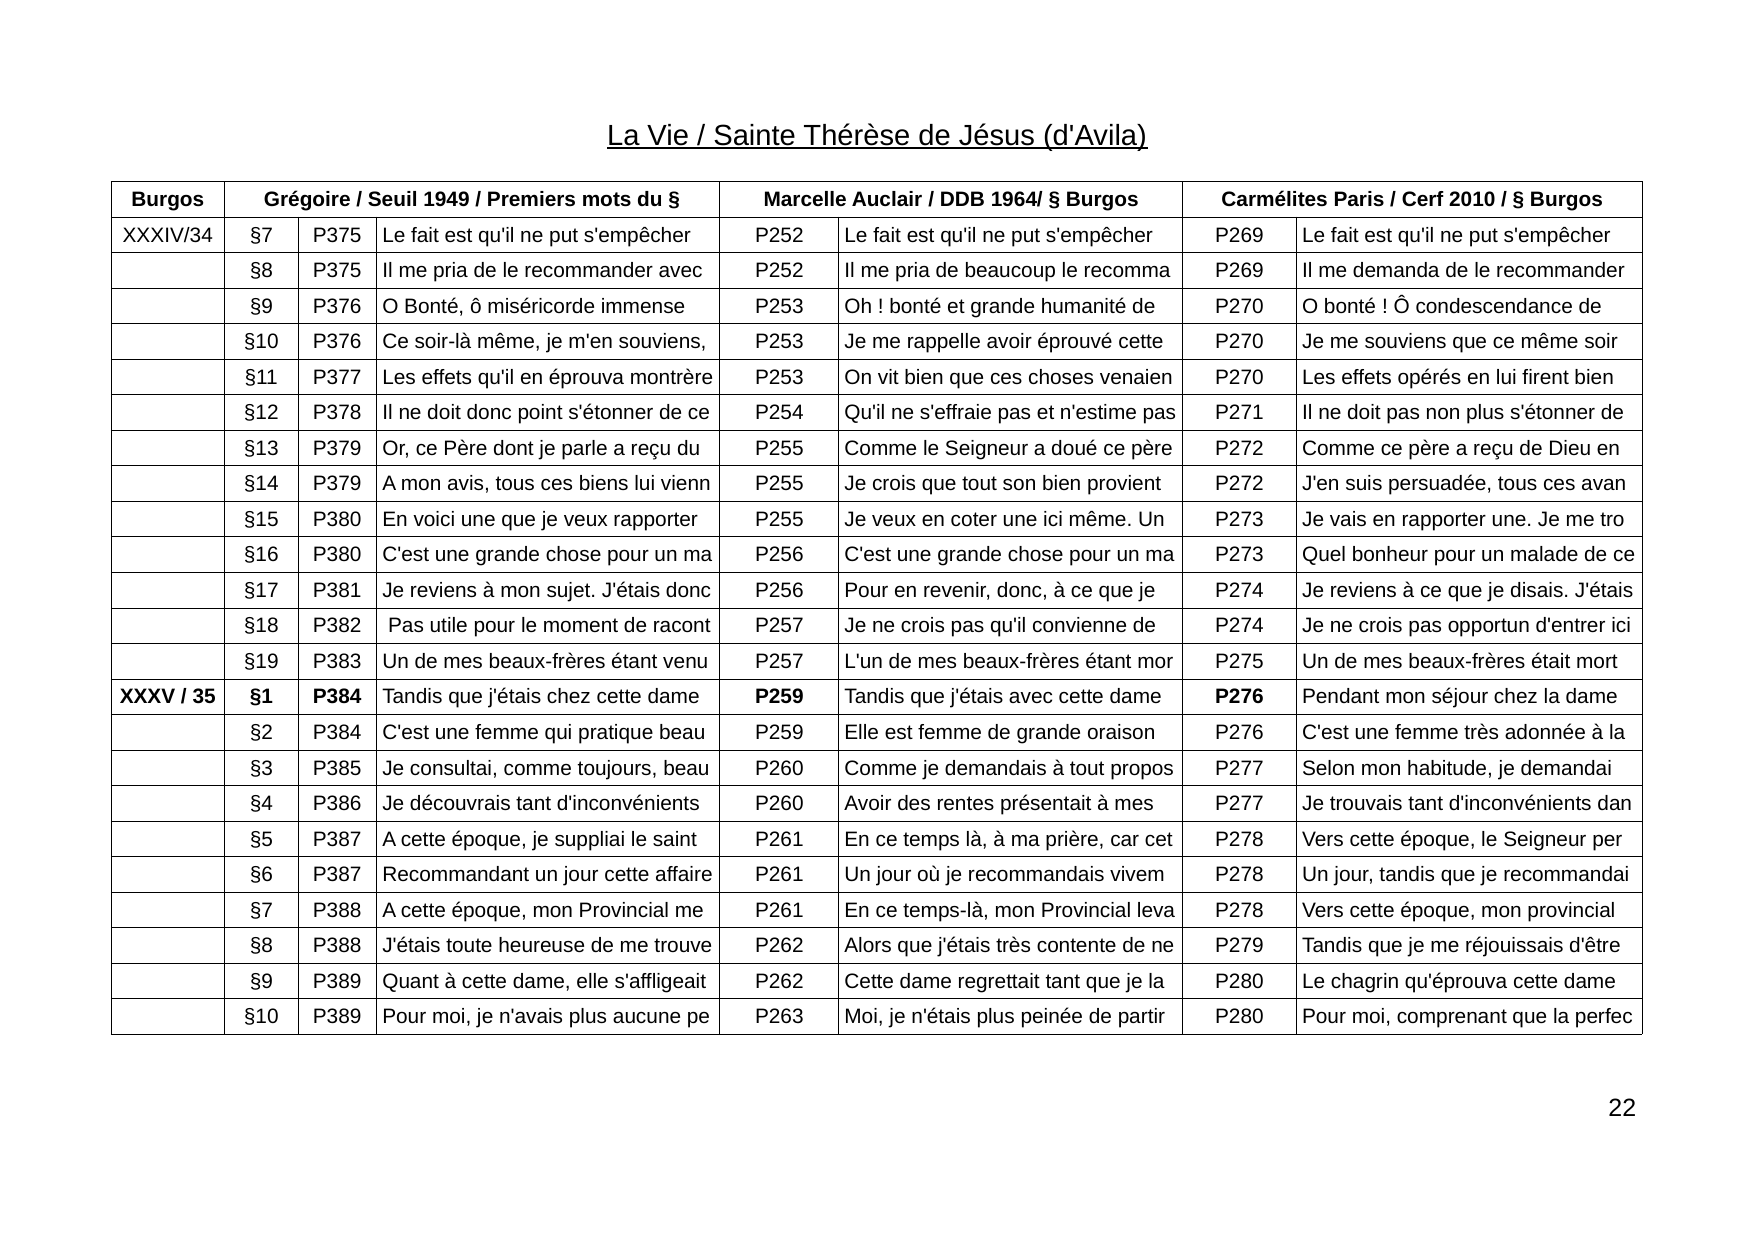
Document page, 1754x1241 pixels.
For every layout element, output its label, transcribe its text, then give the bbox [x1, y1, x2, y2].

table_cell P380 [299, 502, 376, 536]
table_cell Je consultai, comme toujours, beau [377, 751, 719, 785]
table_cell Il me pria de beaucoup le recomma [839, 253, 1182, 288]
table_cell Avoir des rentes présentait à mes [839, 786, 1182, 821]
table_cell Selon mon habitude, je demandai [1297, 751, 1642, 785]
table_cell Oh ! bonté et grande humanité de [839, 289, 1182, 323]
table_cell [112, 502, 224, 536]
table_cell Comme le Seigneur a doué ce père [839, 431, 1182, 465]
table_cell Alors que j'étais très contente de ne [839, 928, 1182, 963]
table_cell P382 [299, 609, 376, 643]
table_cell Je reviens à ce que je disais. J'étais [1297, 573, 1642, 607]
table_cell P381 [299, 573, 376, 607]
table_cell P387 [299, 857, 376, 892]
table_cell Les effets opérés en lui firent bien [1297, 360, 1642, 394]
table_cell §12 [225, 395, 298, 430]
table_cell Pas utile pour le moment de racont [377, 609, 719, 643]
table_cell P375 [299, 218, 376, 252]
table_cell Un jour, tandis que je recommandai [1297, 857, 1642, 892]
table_cell [112, 857, 224, 892]
table_cell P280 [1183, 964, 1296, 998]
table_cell Je me rappelle avoir éprouvé cette [839, 324, 1182, 359]
table_cell Qu'il ne s'effraie pas et n'estime pas [839, 395, 1182, 430]
table_cell A mon avis, tous ces biens lui vienn [377, 466, 719, 501]
table_cell P276 [1183, 680, 1296, 714]
table_cell Cette dame regrettait tant que je la [839, 964, 1182, 998]
table_cell §7 [225, 218, 298, 252]
table_cell Quel bonheur pour un malade de ce [1297, 537, 1642, 572]
table_cell §3 [225, 751, 298, 785]
table_cell Un de mes beaux-frères était mort [1297, 644, 1642, 678]
table_cell P269 [1183, 218, 1296, 252]
table_cell [112, 928, 224, 963]
table_cell [112, 289, 224, 323]
table_cell Carmélites Paris / Cerf 2010 / § Burgos [1183, 182, 1642, 217]
table_cell §8 [225, 928, 298, 963]
table_cell P389 [299, 964, 376, 998]
table_cell P271 [1183, 395, 1296, 430]
table_cell Il ne doit donc point s'étonner de ce [377, 395, 719, 430]
table_cell Je découvrais tant d'inconvénients [377, 786, 719, 821]
table_cell P256 [720, 573, 838, 607]
table_cell P274 [1183, 573, 1296, 607]
table_cell §19 [225, 644, 298, 678]
table_cell P387 [299, 822, 376, 856]
table_cell [112, 253, 224, 288]
table_cell P389 [299, 999, 376, 1034]
table_cell [112, 431, 224, 465]
table_cell Les effets qu'il en éprouva montrère [377, 360, 719, 394]
table_cell P273 [1183, 502, 1296, 536]
table_cell P253 [720, 360, 838, 394]
table_cell Or, ce Père dont je parle a reçu du [377, 431, 719, 465]
table_cell P384 [299, 715, 376, 749]
table_cell Je ne crois pas qu'il convienne de [839, 609, 1182, 643]
table_cell §10 [225, 324, 298, 359]
table_cell P259 [720, 680, 838, 714]
table_cell C'est une femme qui pratique beau [377, 715, 719, 749]
table_cell [112, 893, 224, 927]
table_cell [112, 786, 224, 821]
table_cell En voici une que je veux rapporter [377, 502, 719, 536]
table_cell Il me demanda de le recommander [1297, 253, 1642, 288]
table_cell P252 [720, 253, 838, 288]
table_cell Tandis que j'étais avec cette dame [839, 680, 1182, 714]
table_cell P261 [720, 893, 838, 927]
table_cell Burgos [112, 182, 224, 217]
table_cell P385 [299, 751, 376, 785]
table_cell P269 [1183, 253, 1296, 288]
table_cell Le fait est qu'il ne put s'empêcher [1297, 218, 1642, 252]
table_cell Le chagrin qu'éprouva cette dame [1297, 964, 1642, 998]
table_cell §17 [225, 573, 298, 607]
table_cell Le fait est qu'il ne put s'empêcher [839, 218, 1182, 252]
table_cell Pendant mon séjour chez la dame [1297, 680, 1642, 714]
table_cell Quant à cette dame, elle s'affligeait [377, 964, 719, 998]
table_cell P253 [720, 289, 838, 323]
table_cell P257 [720, 609, 838, 643]
table_cell Grégoire / Seuil 1949 / Premiers mots du § [225, 182, 719, 217]
table_cell Comme je demandais à tout propos [839, 751, 1182, 785]
table_cell Il me pria de le recommander avec [377, 253, 719, 288]
table_cell P379 [299, 431, 376, 465]
table_cell [112, 715, 224, 749]
table_cell Je crois que tout son bien provient [839, 466, 1182, 501]
table_cell En ce temps là, à ma prière, car cet [839, 822, 1182, 856]
table_cell Je ne crois pas opportun d'entrer ici [1297, 609, 1642, 643]
table_cell P376 [299, 289, 376, 323]
table_cell L'un de mes beaux-frères étant mor [839, 644, 1182, 678]
table_cell J'en suis persuadée, tous ces avan [1297, 466, 1642, 501]
table_cell P375 [299, 253, 376, 288]
table_cell C'est une grande chose pour un ma [377, 537, 719, 572]
table_cell Je me souviens que ce même soir [1297, 324, 1642, 359]
table_cell Vers cette époque, le Seigneur per [1297, 822, 1642, 856]
table_cell P378 [299, 395, 376, 430]
table_cell C'est une femme très adonnée à la [1297, 715, 1642, 749]
table_cell P255 [720, 466, 838, 501]
table_cell P377 [299, 360, 376, 394]
table_cell [112, 822, 224, 856]
table_cell P278 [1183, 822, 1296, 856]
table_cell On vit bien que ces choses venaien [839, 360, 1182, 394]
table_cell P262 [720, 964, 838, 998]
table_cell Tandis que j'étais chez cette dame [377, 680, 719, 714]
table_cell [112, 644, 224, 678]
table_cell Tandis que je me réjouissais d'être [1297, 928, 1642, 963]
table_cell P278 [1183, 857, 1296, 892]
table_cell §4 [225, 786, 298, 821]
table_cell P270 [1183, 324, 1296, 359]
table_cell P274 [1183, 609, 1296, 643]
table_cell XXXV / 35 [112, 680, 224, 714]
table_cell P270 [1183, 360, 1296, 394]
table_cell O bonté ! Ô condescendance de [1297, 289, 1642, 323]
table_cell P376 [299, 324, 376, 359]
table_cell §1 [225, 680, 298, 714]
table_cell [112, 537, 224, 572]
table_cell §11 [225, 360, 298, 394]
table_cell P277 [1183, 751, 1296, 785]
table_cell Un de mes beaux-frères étant venu [377, 644, 719, 678]
table_cell P261 [720, 857, 838, 892]
table_cell A cette époque, mon Provincial me [377, 893, 719, 927]
table_cell J'étais toute heureuse de me trouve [377, 928, 719, 963]
table_cell P253 [720, 324, 838, 359]
table_cell P259 [720, 715, 838, 749]
table_cell O Bonté, ô miséricorde immense [377, 289, 719, 323]
table_cell Recommandant un jour cette affaire [377, 857, 719, 892]
table_cell P261 [720, 822, 838, 856]
table_cell §9 [225, 964, 298, 998]
table_cell [112, 360, 224, 394]
table_cell P280 [1183, 999, 1296, 1034]
table_cell [112, 751, 224, 785]
table_cell P273 [1183, 537, 1296, 572]
table_cell §16 [225, 537, 298, 572]
table_cell Je veux en coter une ici même. Un [839, 502, 1182, 536]
table_cell Moi, je n'étais plus peinée de partir [839, 999, 1182, 1034]
table_cell P278 [1183, 893, 1296, 927]
table_cell P277 [1183, 786, 1296, 821]
table_cell P272 [1183, 431, 1296, 465]
table_cell A cette époque, je suppliai le saint [377, 822, 719, 856]
table_cell P255 [720, 502, 838, 536]
table_cell §6 [225, 857, 298, 892]
table_cell P260 [720, 786, 838, 821]
table_cell En ce temps-là, mon Provincial leva [839, 893, 1182, 927]
table_cell P255 [720, 431, 838, 465]
table_cell P383 [299, 644, 376, 678]
table_cell §7 [225, 893, 298, 927]
table_cell P279 [1183, 928, 1296, 963]
table_cell Comme ce père a reçu de Dieu en [1297, 431, 1642, 465]
table_cell [112, 609, 224, 643]
table_cell Je vais en rapporter une. Je me tro [1297, 502, 1642, 536]
table_cell P388 [299, 928, 376, 963]
table_cell §2 [225, 715, 298, 749]
table_cell Pour en revenir, donc, à ce que je [839, 573, 1182, 607]
table_cell P379 [299, 466, 376, 501]
table_cell [112, 466, 224, 501]
table_cell P270 [1183, 289, 1296, 323]
table_cell P256 [720, 537, 838, 572]
table_cell [112, 964, 224, 998]
table_cell Marcelle Auclair / DDB 1964/ § Burgos [720, 182, 1182, 217]
table_cell Pour moi, comprenant que la perfec [1297, 999, 1642, 1034]
table_cell Il ne doit pas non plus s'étonner de [1297, 395, 1642, 430]
table_cell [112, 324, 224, 359]
table_cell XXXIV/34 [112, 218, 224, 252]
table_cell §5 [225, 822, 298, 856]
table_cell [112, 999, 224, 1034]
table_cell Vers cette époque, mon provincial [1297, 893, 1642, 927]
table_cell §15 [225, 502, 298, 536]
table_cell §18 [225, 609, 298, 643]
table_cell P276 [1183, 715, 1296, 749]
table_cell Le fait est qu'il ne put s'empêcher [377, 218, 719, 252]
table_cell Ce soir-là même, je m'en souviens, [377, 324, 719, 359]
table_cell Elle est femme de grande oraison [839, 715, 1182, 749]
table_cell P275 [1183, 644, 1296, 678]
table_cell Pour moi, je n'avais plus aucune pe [377, 999, 719, 1034]
table_cell P388 [299, 893, 376, 927]
table_cell §13 [225, 431, 298, 465]
table_cell Je trouvais tant d'inconvénients dan [1297, 786, 1642, 821]
table_cell P260 [720, 751, 838, 785]
table_cell P386 [299, 786, 376, 821]
table_cell P257 [720, 644, 838, 678]
table_cell [112, 573, 224, 607]
table_cell P272 [1183, 466, 1296, 501]
table_cell Un jour où je recommandais vivem [839, 857, 1182, 892]
table_cell §9 [225, 289, 298, 323]
table_cell C'est une grande chose pour un ma [839, 537, 1182, 572]
table_cell §8 [225, 253, 298, 288]
table_cell P252 [720, 218, 838, 252]
table_cell P380 [299, 537, 376, 572]
table_cell [112, 395, 224, 430]
table_cell §14 [225, 466, 298, 501]
table_cell Je reviens à mon sujet. J'étais donc [377, 573, 719, 607]
table_cell P263 [720, 999, 838, 1034]
table_cell P384 [299, 680, 376, 714]
table_cell §10 [225, 999, 298, 1034]
table_cell P254 [720, 395, 838, 430]
table_cell P262 [720, 928, 838, 963]
